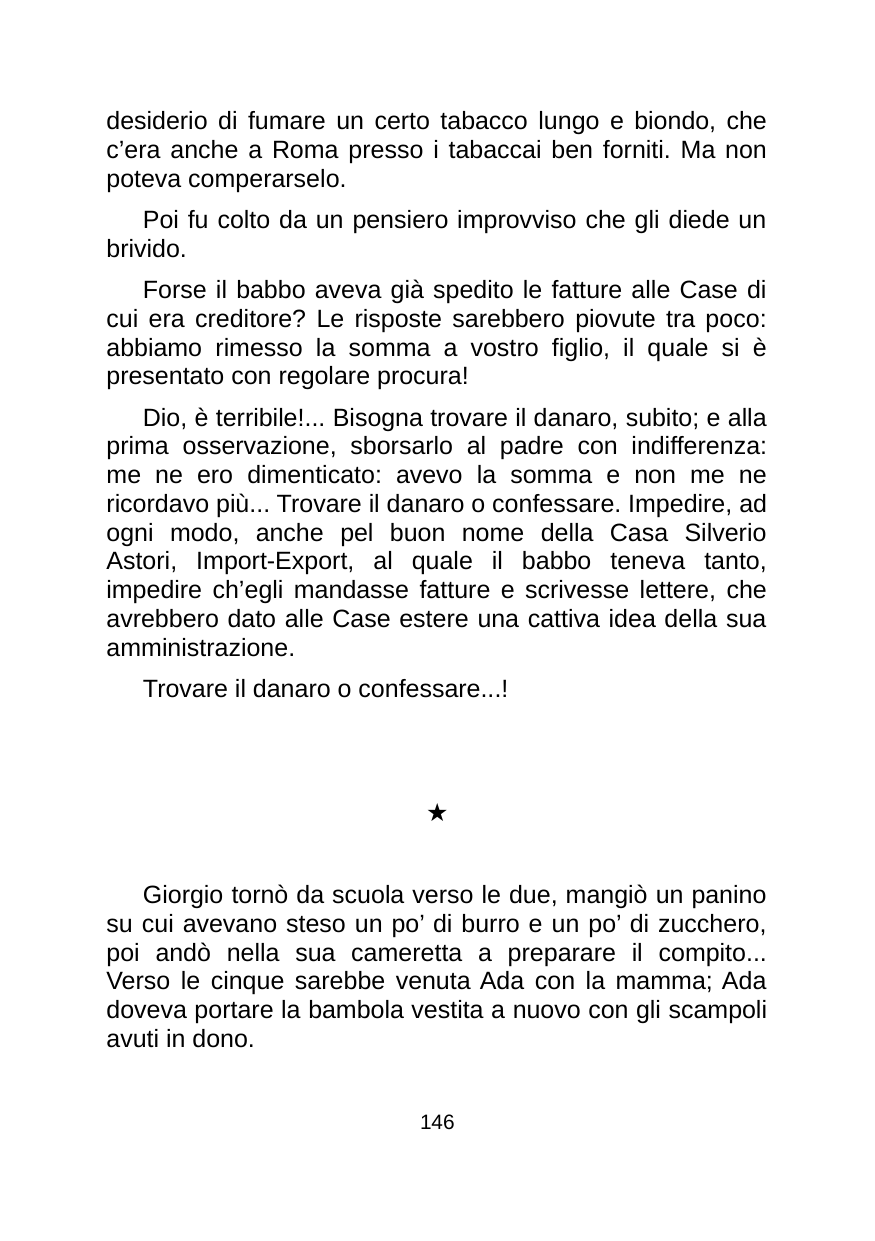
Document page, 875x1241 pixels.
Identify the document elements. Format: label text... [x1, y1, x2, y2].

text ★ [106, 797, 768, 826]
text Trovare il danaro o confessare...! [106, 674, 768, 702]
text Poi fu colto da un pensiero improvviso che gli diede un brivido. [106, 205, 768, 262]
text desiderio di fumare un certo tabacco lungo e biondo, che c’era anche a Roma presso i tabaccai ben forniti. Ma non poteva comperarselo. [106, 106, 768, 192]
text Giorgio tornò da scuola verso le due, mangiò un panino su cui avevano steso un po’ di burro e un po’ di zucchero, poi andò nella sua cameretta a preparare il compito... Verso le cinque sarebbe venuta Ada con la mamma; Ada doveva portare la bambola vestita a nuovo con gli scampoli avuti in dono. [106, 880, 768, 1052]
text Dio, è terribile!... Bisogna trovare il danaro, subito; e alla prima osservazione, sborsarlo al padre con indifferenza: me ne ero dimenticato: avevo la somma e non me ne ricordavo più... Trovare il danaro o confessare. Impedire, ad ogni modo, anche pel buon nome della Casa Silverio Astori, Import-Export, al quale il babbo teneva tanto, impedire ch’egli mandasse fatture e scrivesse lettere, che avrebbero dato alle Case estere una cattiva idea della sua amministrazione. [106, 402, 768, 661]
text Forse il babbo aveva già spedito le fatture alle Case di cui era creditore? Le risposte sarebbero piovute tra poco: abbiamo rimesso la somma a vostro figlio, il quale si è presentato con regolare procura! [106, 275, 768, 390]
